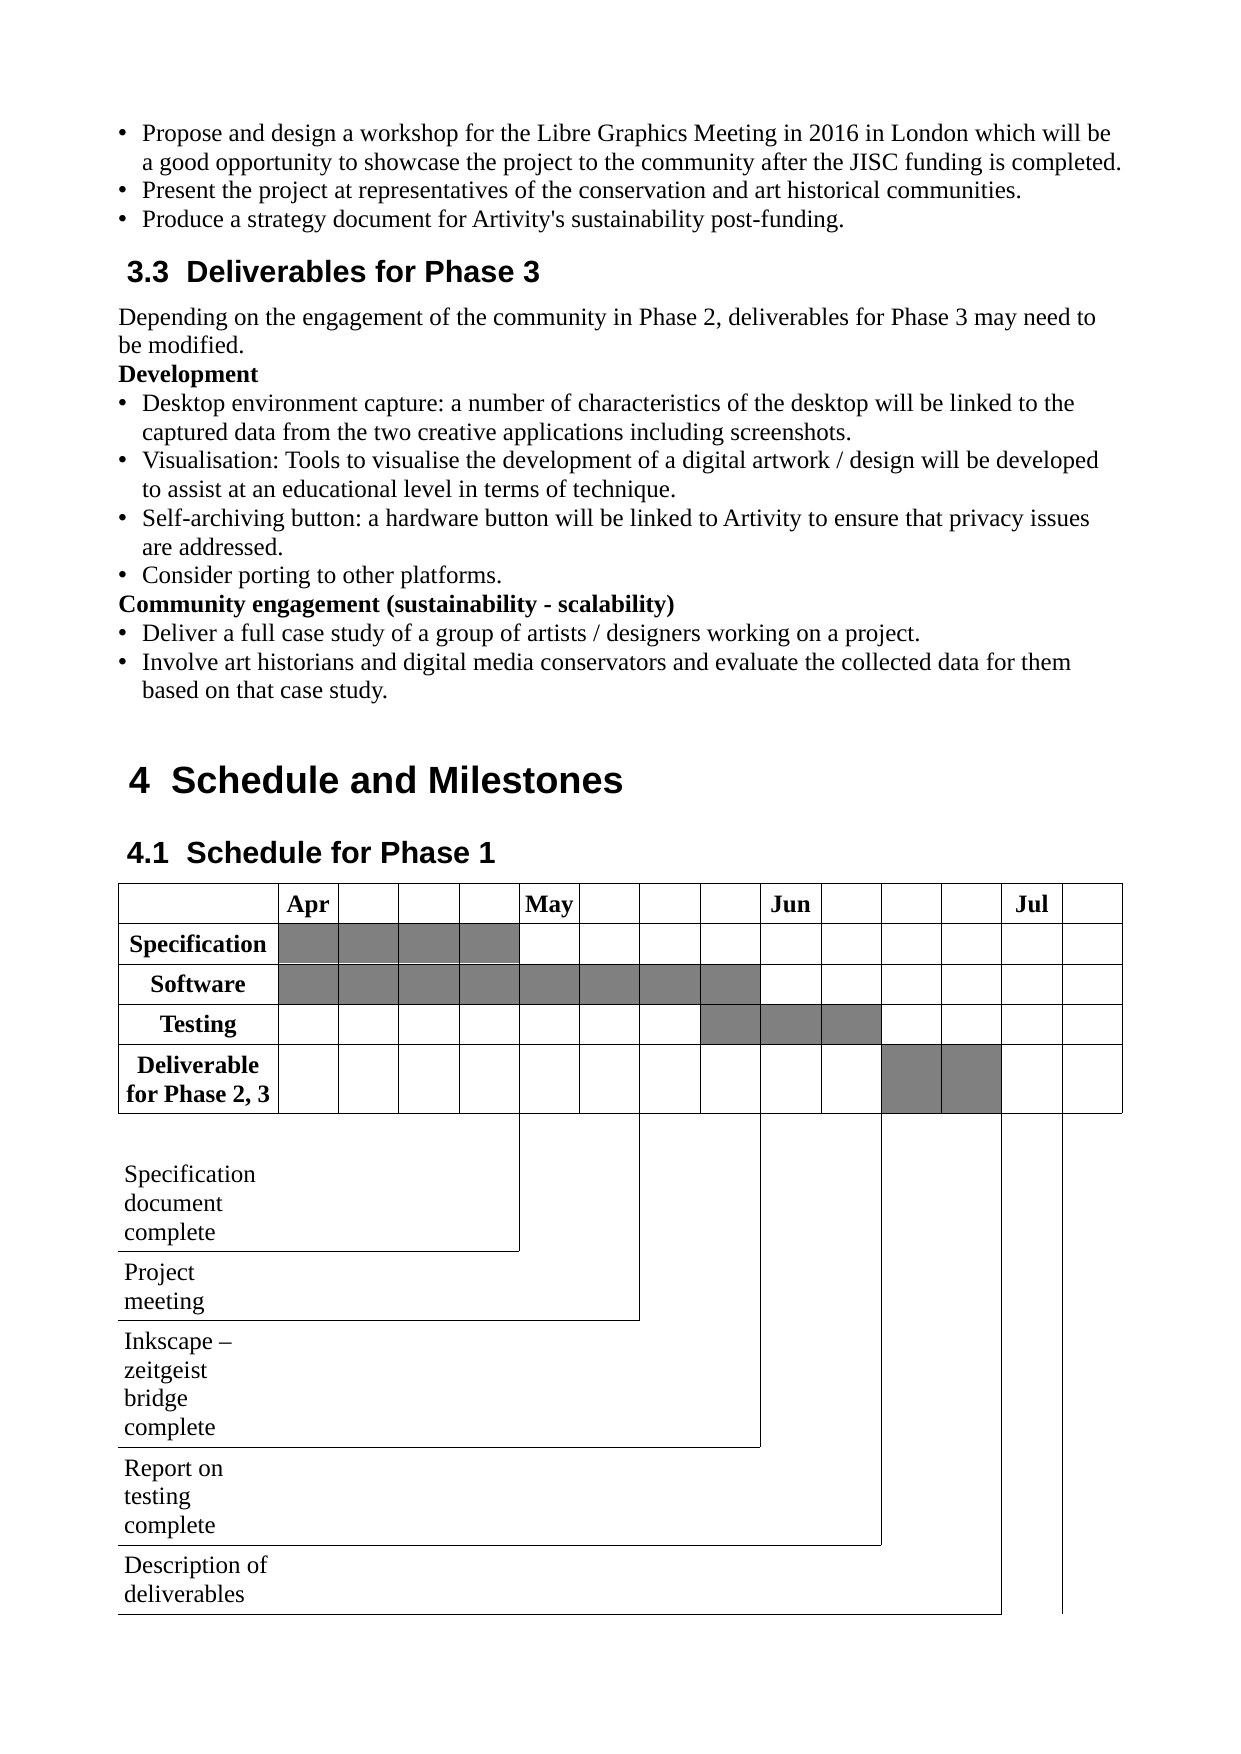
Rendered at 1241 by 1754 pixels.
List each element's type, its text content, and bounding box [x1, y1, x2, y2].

table_cell [761, 1154, 821, 1251]
list Involve art historians and digital media conservators and evaluate the collected data for them based on that case study. [118, 647, 1122, 704]
table_cell [339, 1045, 398, 1113]
table_cell [338, 1448, 398, 1544]
table_cell [279, 1005, 338, 1044]
table_cell [1063, 924, 1122, 963]
table_cell [460, 924, 519, 963]
table_cell [882, 1154, 941, 1251]
table_header [339, 884, 398, 923]
table_cell [1063, 1545, 1122, 1614]
table_cell [761, 965, 821, 1004]
table_header [399, 884, 459, 923]
table_cell [941, 1545, 1001, 1614]
table_cell [1002, 1045, 1062, 1113]
table_cell [520, 924, 579, 963]
table_cell [640, 1114, 700, 1153]
table_cell [701, 924, 760, 963]
table_cell Software [119, 965, 278, 1004]
table_cell [519, 1546, 579, 1614]
table_cell [761, 1251, 821, 1320]
table_cell [520, 1005, 579, 1044]
table_cell [882, 1251, 941, 1320]
table_cell [519, 1321, 579, 1447]
table_cell [1002, 965, 1062, 1004]
table_cell [460, 1045, 519, 1113]
list Produce a strategy document for Artivity's sustainability post-funding. [118, 204, 1122, 233]
table_cell [640, 1448, 700, 1544]
table_cell [701, 1045, 760, 1113]
table_cell [338, 1546, 398, 1614]
table_cell [640, 965, 700, 1004]
table_cell [278, 1448, 338, 1544]
table_cell Description of deliverables [118, 1546, 278, 1614]
table_cell [700, 1448, 760, 1544]
table_cell [821, 1546, 881, 1614]
table_cell [822, 965, 881, 1004]
table_cell [1063, 1447, 1122, 1544]
table_cell [520, 1114, 579, 1153]
table_cell [942, 924, 1001, 963]
table_header May [520, 884, 579, 923]
table_cell [761, 1320, 821, 1447]
table_cell [640, 1251, 700, 1320]
table_cell [278, 1546, 338, 1614]
table_cell [579, 1114, 639, 1153]
table_cell [821, 1320, 881, 1447]
table_header [882, 884, 941, 923]
table_cell [399, 1005, 459, 1044]
table_cell [338, 1252, 398, 1320]
table_cell [942, 1005, 1001, 1044]
table_cell [399, 924, 459, 963]
table_cell [640, 1320, 700, 1447]
list Deliver a full case study of a group of artists / designers working on a project. [118, 618, 1122, 647]
table_cell [700, 1320, 760, 1447]
table_cell [700, 1154, 760, 1251]
subtitle Schedule for Phase 1 [118, 835, 1122, 870]
table_cell [279, 965, 338, 1004]
table_cell [1002, 1545, 1062, 1614]
table_cell [821, 1251, 881, 1320]
table_cell [700, 1546, 760, 1614]
table_header [580, 884, 639, 923]
table_cell [579, 1251, 639, 1320]
table_cell [821, 1447, 881, 1544]
table_cell [640, 924, 700, 963]
list Desktop environment capture: a number of characteristics of the desktop will be linked to the captured data from the two creative applications including screenshots. [118, 388, 1122, 446]
table_cell [882, 924, 941, 963]
table_cell [459, 1448, 519, 1544]
table_cell [579, 1154, 639, 1251]
table_cell [942, 965, 1001, 1004]
table_cell [882, 1320, 941, 1447]
table_cell [822, 924, 881, 963]
table_cell [941, 1447, 1001, 1544]
table_cell [338, 1114, 398, 1153]
table_header [1063, 884, 1122, 923]
table_header [822, 884, 881, 923]
table_cell [1002, 1447, 1062, 1544]
table_cell [579, 1321, 639, 1447]
table_cell [460, 1005, 519, 1044]
table_cell [882, 1005, 941, 1044]
subtitle Schedule and Milestones [118, 758, 1122, 802]
table_cell [278, 1321, 338, 1447]
table_cell [580, 1005, 639, 1044]
table_cell [459, 1114, 519, 1153]
table_cell [460, 965, 519, 1004]
table_header Apr [279, 884, 338, 923]
table_cell [339, 965, 398, 1004]
table_cell [640, 1005, 700, 1044]
table_cell [579, 1546, 639, 1614]
table_cell [701, 1005, 760, 1044]
table_cell [1063, 1154, 1122, 1251]
table_cell [882, 1114, 941, 1153]
table_cell [580, 924, 639, 963]
table_cell [520, 965, 579, 1004]
table_cell [1063, 1251, 1122, 1320]
table_cell Deliverable for Phase 2, 3 [119, 1045, 278, 1113]
table_cell [882, 1045, 941, 1113]
table_cell [941, 1320, 1001, 1447]
table_cell [821, 1154, 881, 1251]
table_cell [459, 1321, 519, 1447]
table_cell [398, 1448, 459, 1544]
table_cell [338, 1321, 398, 1447]
table_cell [761, 1114, 821, 1153]
table_cell [761, 1045, 821, 1113]
table_cell Project meeting [118, 1252, 278, 1320]
table_cell [1063, 1045, 1122, 1113]
table_cell [882, 965, 941, 1004]
table_header Jul [1002, 884, 1062, 923]
table_header [701, 884, 760, 923]
table_cell [1063, 1320, 1122, 1447]
table_cell [278, 1114, 338, 1153]
table_cell [398, 1154, 459, 1251]
list Propose and design a workshop for the Libre Graphics Meeting in 2016 in London which will be a good opportunity to showcase the project to the community after the JISC funding is completed. [118, 118, 1122, 176]
text Development [118, 359, 1122, 388]
text Depending on the engagement of the community in Phase 2, deliverables for Phase 3 may need to be modified. [118, 302, 1122, 359]
list Visualisation: Tools to visualise the development of a digital artwork / design will be developed to assist at an educational level in terms of technique. [118, 446, 1122, 503]
table_cell [579, 1448, 639, 1544]
table_cell [459, 1546, 519, 1614]
table_cell Inkscape – zeitgeist bridge complete [118, 1321, 278, 1447]
table_cell [822, 1045, 881, 1113]
table_cell [942, 1045, 1001, 1113]
table_cell [399, 1045, 459, 1113]
table_cell [700, 1251, 760, 1320]
table_cell [821, 1114, 881, 1153]
table_cell [339, 1005, 398, 1044]
table_cell [1063, 1114, 1122, 1153]
table_cell [399, 965, 459, 1004]
table_cell [701, 965, 760, 1004]
table_cell [760, 1447, 821, 1544]
table_cell [118, 1114, 278, 1153]
table_cell [640, 1546, 700, 1614]
table_cell [1002, 1154, 1062, 1251]
list Consider porting to other platforms. [118, 561, 1122, 589]
table_cell [398, 1546, 459, 1614]
table_cell [398, 1321, 459, 1447]
table_cell Specification [119, 924, 278, 963]
table_cell [279, 924, 338, 963]
table_cell [640, 1045, 700, 1113]
table_cell [398, 1114, 459, 1153]
table_cell Report on testing complete [118, 1448, 278, 1544]
table_cell [520, 1045, 579, 1113]
table_cell [941, 1154, 1001, 1251]
table_cell Testing [119, 1005, 278, 1044]
table_cell [761, 924, 821, 963]
table_header [460, 884, 519, 923]
table_cell [339, 924, 398, 963]
table_cell [519, 1448, 579, 1544]
subtitle Deliverables for Phase 3 [118, 254, 1122, 289]
table_cell [822, 1005, 881, 1044]
table_cell [580, 1045, 639, 1113]
table_cell [882, 1447, 941, 1544]
table_header Jun [761, 884, 821, 923]
table_cell [278, 1154, 338, 1251]
table_cell [580, 965, 639, 1004]
table_cell [1063, 1005, 1122, 1044]
list Self-archiving button: a hardware button will be linked to Artivity to ensure that privacy issues are addressed. [118, 503, 1122, 561]
table_cell [1063, 965, 1122, 1004]
table_cell Specification document complete [118, 1154, 278, 1251]
table_cell [398, 1252, 459, 1320]
table_header [640, 884, 700, 923]
table_cell [760, 1546, 821, 1614]
table_cell [278, 1252, 338, 1320]
table_cell [1002, 1320, 1062, 1447]
table_header [942, 884, 1001, 923]
list Present the project at representatives of the conservation and art historical communities. [118, 176, 1122, 204]
table_cell [761, 1005, 821, 1044]
table_cell [941, 1114, 1001, 1153]
table_header [119, 884, 278, 923]
table_cell [881, 1545, 941, 1614]
table_cell [1002, 924, 1062, 963]
table_cell [1002, 1251, 1062, 1320]
table_cell [459, 1252, 519, 1320]
table_cell [279, 1045, 338, 1113]
table_cell [700, 1114, 760, 1153]
table_cell [1002, 1114, 1062, 1153]
table_cell [519, 1251, 579, 1320]
table_cell [338, 1154, 398, 1251]
table_cell [520, 1154, 579, 1251]
table_cell [1002, 1005, 1062, 1044]
table_cell [640, 1154, 700, 1251]
table_cell [459, 1154, 519, 1251]
table_cell [941, 1251, 1001, 1320]
text Community engagement (sustainability - scalability) [118, 589, 1122, 618]
